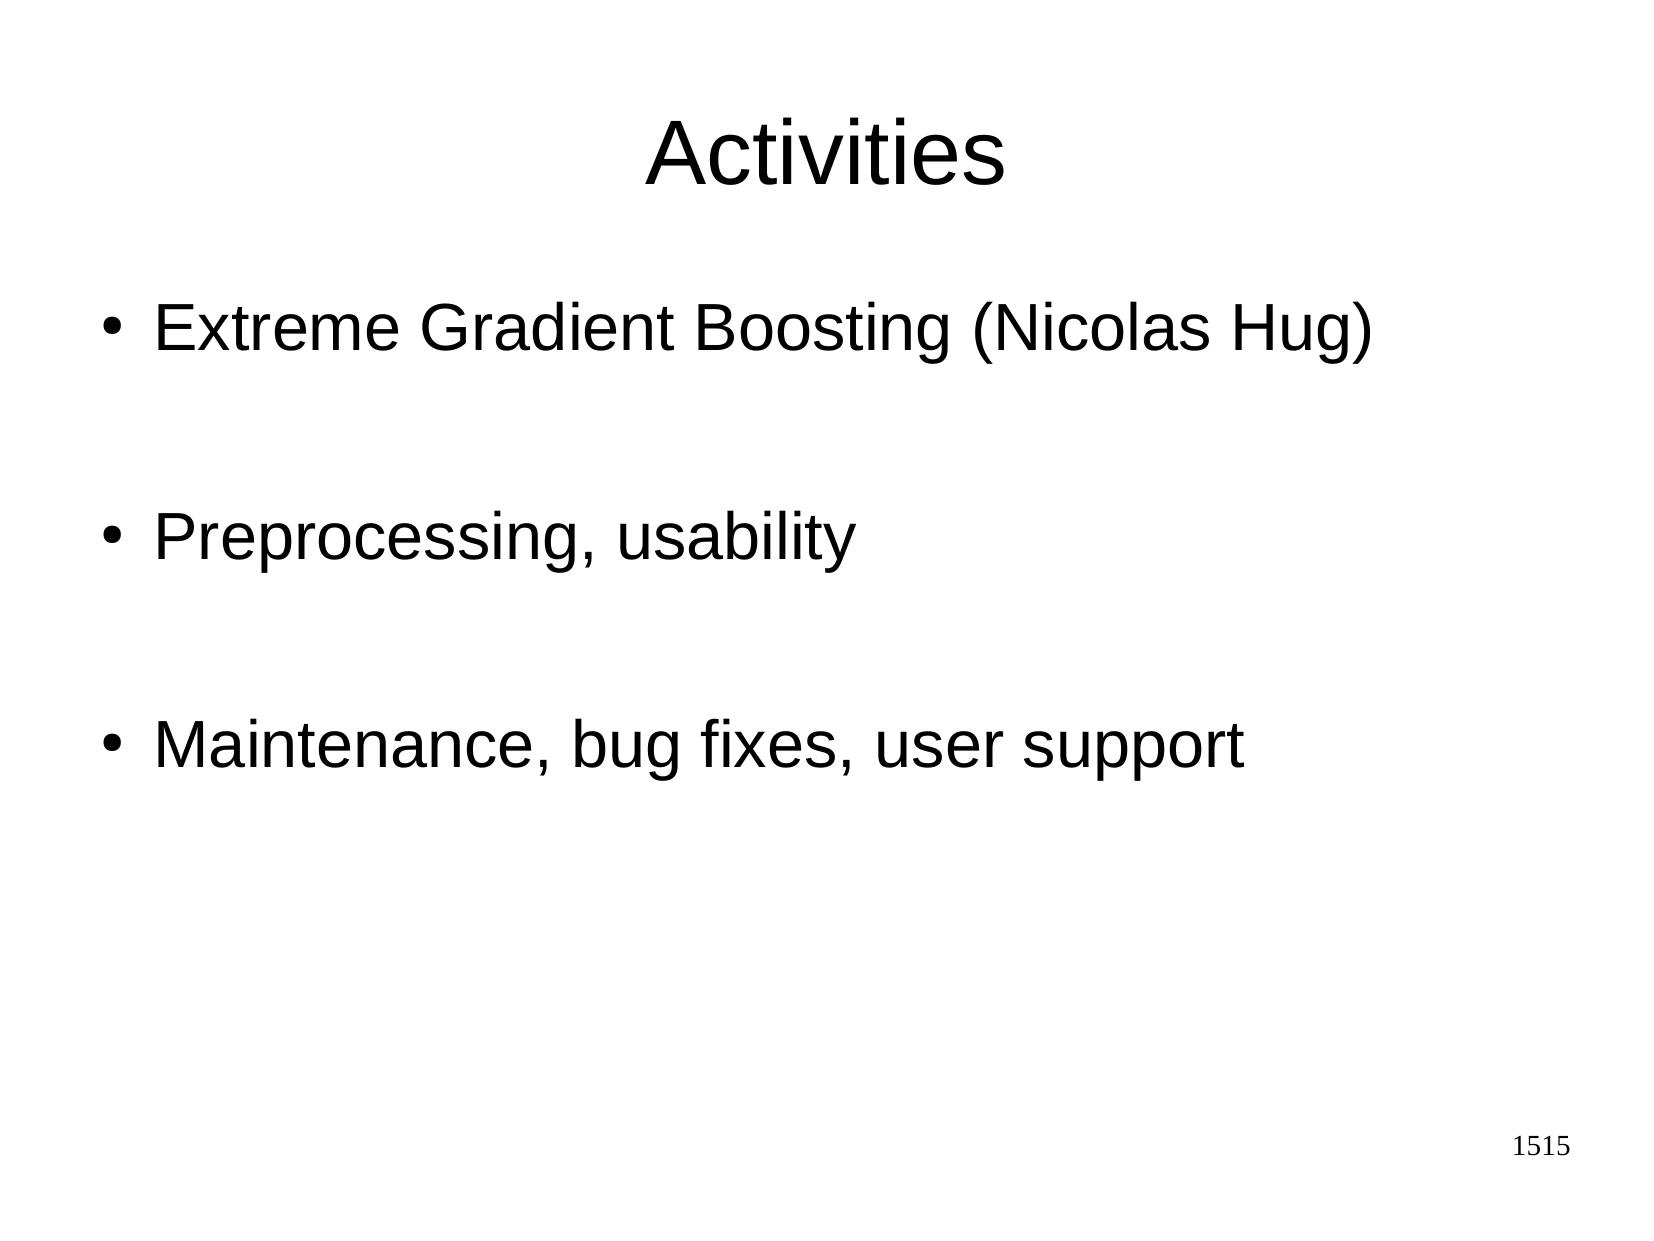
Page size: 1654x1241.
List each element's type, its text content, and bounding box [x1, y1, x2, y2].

title Activities [82, 49, 1571, 257]
list Extreme Gradient Boosting (Nicolas Hug) Preprocessing, usability Maintenance, bug fixes, user support [82, 290, 1571, 1010]
